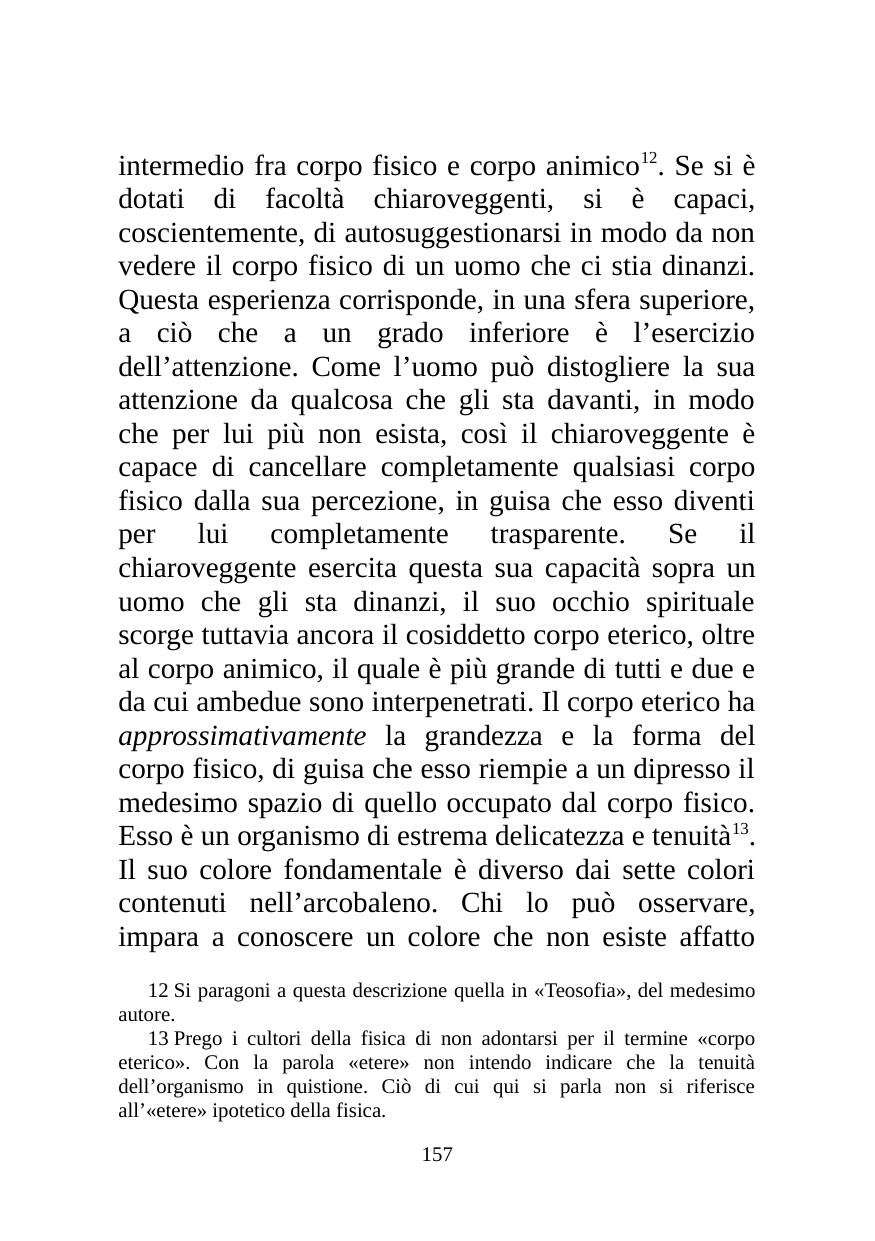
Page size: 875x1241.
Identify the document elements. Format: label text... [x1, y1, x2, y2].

text intermedio fra corpo fisico e corpo animico. Se si è dotati di facoltà chiaroveggenti, si è capaci, coscientemente, di autosuggestionarsi in modo da non vedere il corpo fisico di un uomo che ci stia dinanzi. Questa esperienza corrisponde, in una sfera superiore, a ciò che a un grado inferiore è l’esercizio dell’attenzione. Come l’uomo può distogliere la sua attenzione da qualcosa che gli sta davanti, in modo che per lui più non esista, così il chiaroveggente è capace di cancellare completamente qualsiasi corpo fisico dalla sua percezione, in guisa che esso diventi per lui completamente trasparente. Se il chiaroveggente esercita questa sua capacità sopra un uomo che gli sta dinanzi, il suo occhio spirituale scorge tuttavia ancora il cosiddetto corpo eterico, oltre al corpo animico, il quale è più grande di tutti e due e da cui ambedue sono interpenetrati. Il corpo eterico ha approssimativamente la grandezza e la forma del corpo fisico, di guisa che esso riempie a un dipresso il medesimo spazio di quello occupato dal corpo fisico. Esso è un organismo di estrema delicatezza e tenuità. Il suo colore fondamentale è diverso dai sette colori contenuti nell’arcobaleno. Chi lo può osservare, impara a conoscere un colore che non esiste affatto [118, 148, 756, 953]
text Si paragoni a questa descrizione quella in «Teosofia», del medesimo autore. [118, 978, 756, 1026]
text Prego i cultori della fisica di non adontarsi per il termine «corpo eterico». Con la parola «etere» non intendo indicare che la tenuità dell’organismo in quistione. Ciò di cui qui si parla non si riferisce all’«etere» ipotetico della fisica. [118, 1026, 756, 1122]
